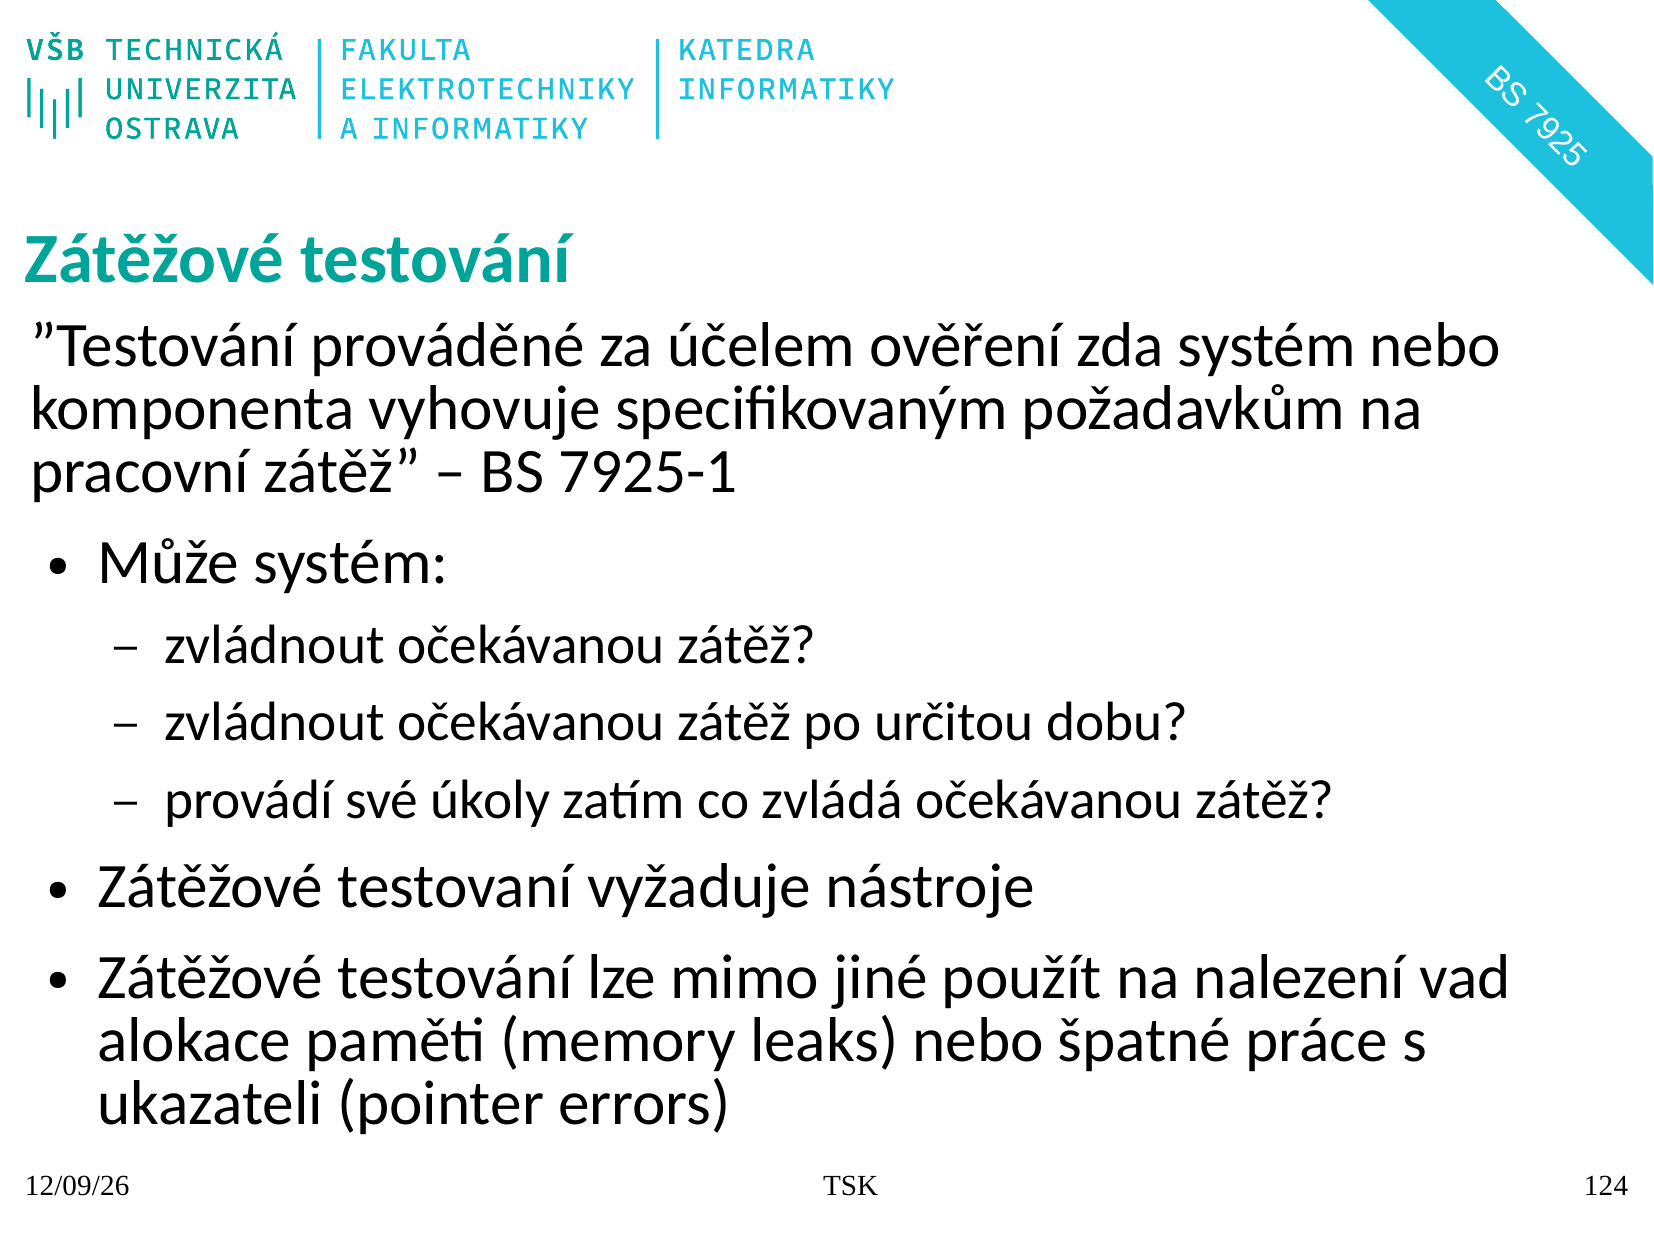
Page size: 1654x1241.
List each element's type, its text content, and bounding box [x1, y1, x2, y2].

picture [26, 31, 894, 139]
text_box BS 7925 [1368, 0, 1654, 285]
title Zátěžové testování [24, 169, 1629, 300]
list ”Testování prováděné za účelem ověření zda systém nebo komponenta vyhovuje specifikovaným požadavkům na pracovní zátěž” – BS 7925-1 Může systém: zvládnout očekávanou zátěž? zvládnout očekávanou zátěž po určitou dobu? provádí své úkoly zatím co zvládá očekávanou zátěž? Zátěžové testovaní vyžaduje nástroje Zátěžové testování lze mimo jiné použít na nalezení vad alokace paměti (memory leaks) nebo špatné práce s ukazateli (pointer errors) [30, 318, 1629, 1146]
